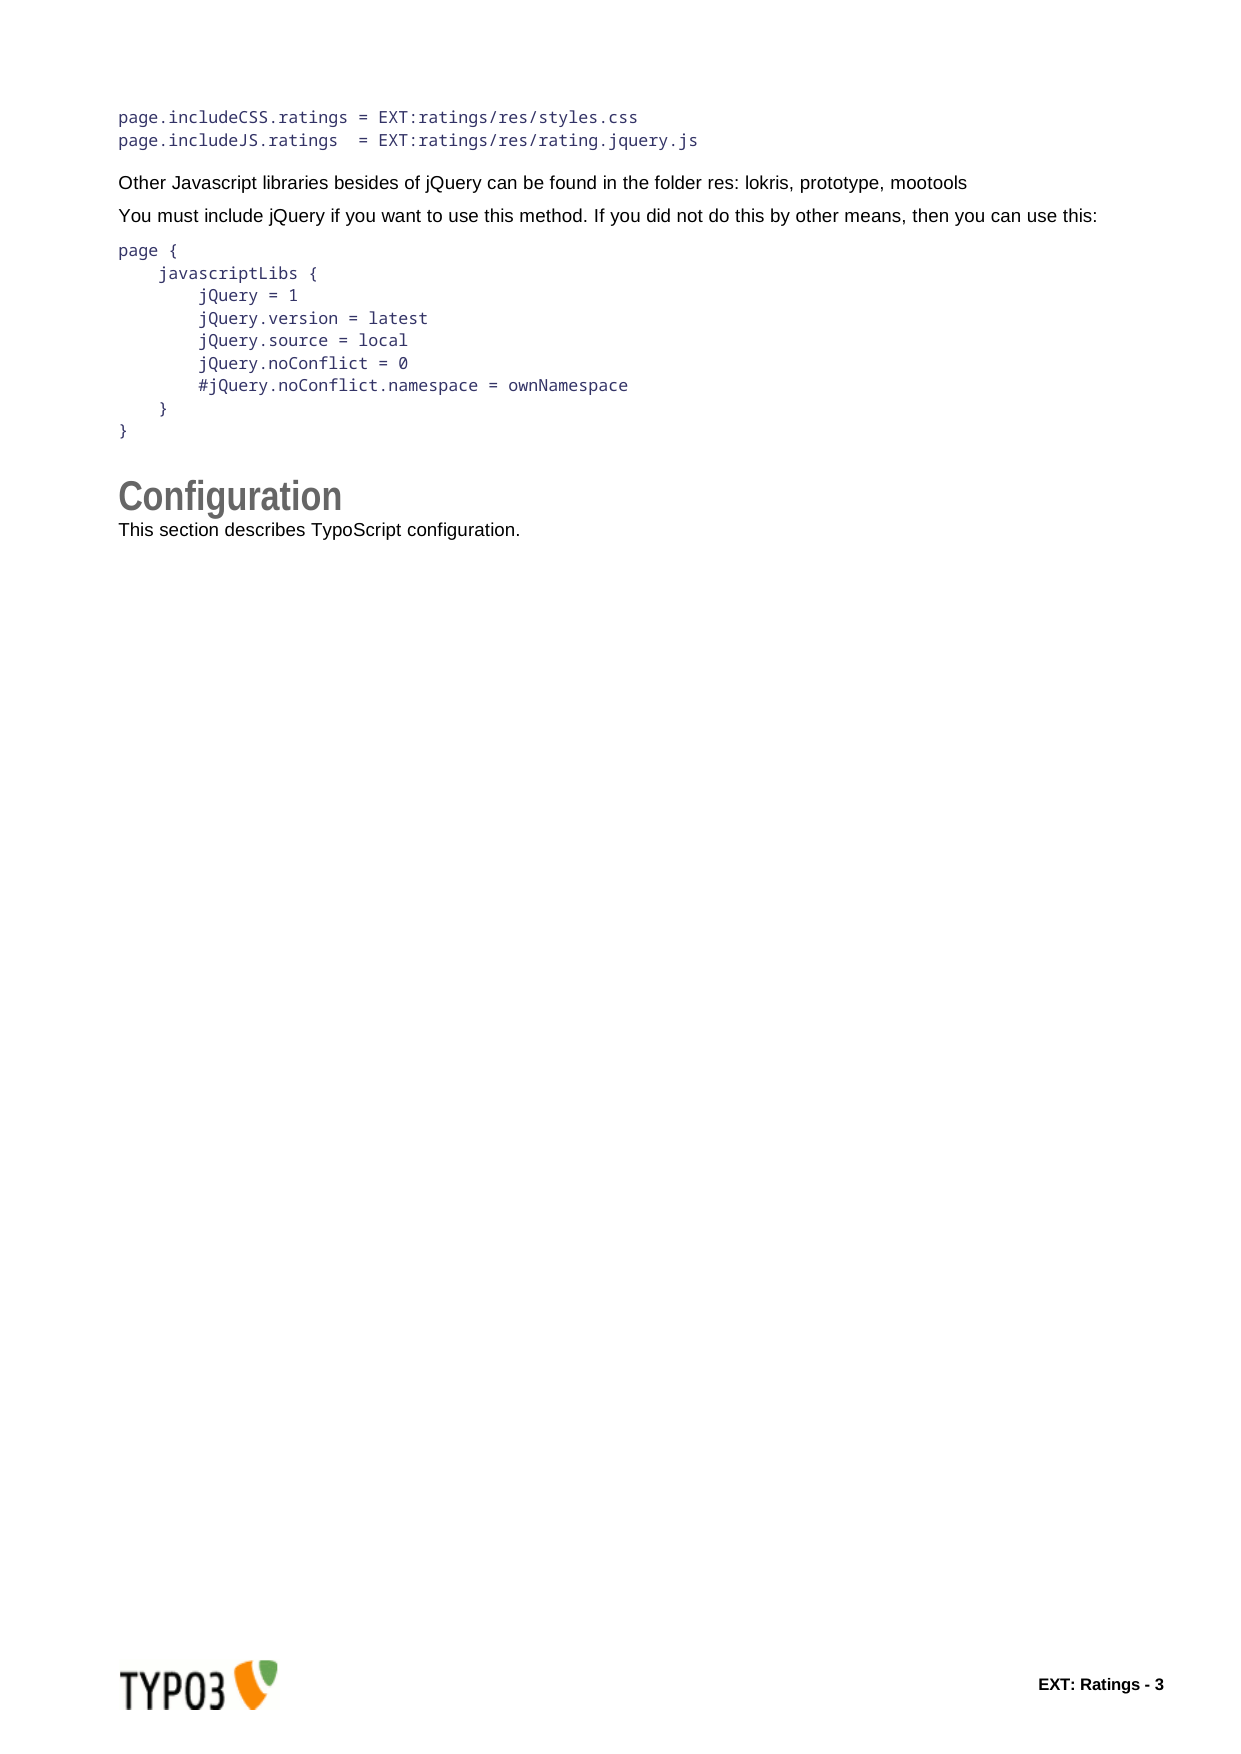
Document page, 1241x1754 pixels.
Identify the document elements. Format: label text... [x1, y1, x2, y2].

text You must include jQuery if you want to use this method. If you did not do this by other means, then you can use this: [118, 206, 1163, 227]
text page.includeCSS.ratings = EXT:ratings/res/styles.css [118, 106, 1163, 129]
text This section describes TypoScript configuration. [118, 519, 1163, 540]
text page { javascriptLibs { jQuery = 1 jQuery.version = latest jQuery.source = local jQuery.noConflict = 0 #jQuery.noConflict.namespace = ownNamespace } } [118, 239, 1163, 442]
text Other Javascript libraries besides of jQuery can be found in the folder res: lokris, prototype, mootools [118, 151, 1163, 193]
text page.includeJS.ratings = EXT:ratings/res/rating.jquery.js [118, 129, 1163, 151]
picture [119, 1659, 280, 1710]
subtitle Configuration [118, 471, 1163, 519]
